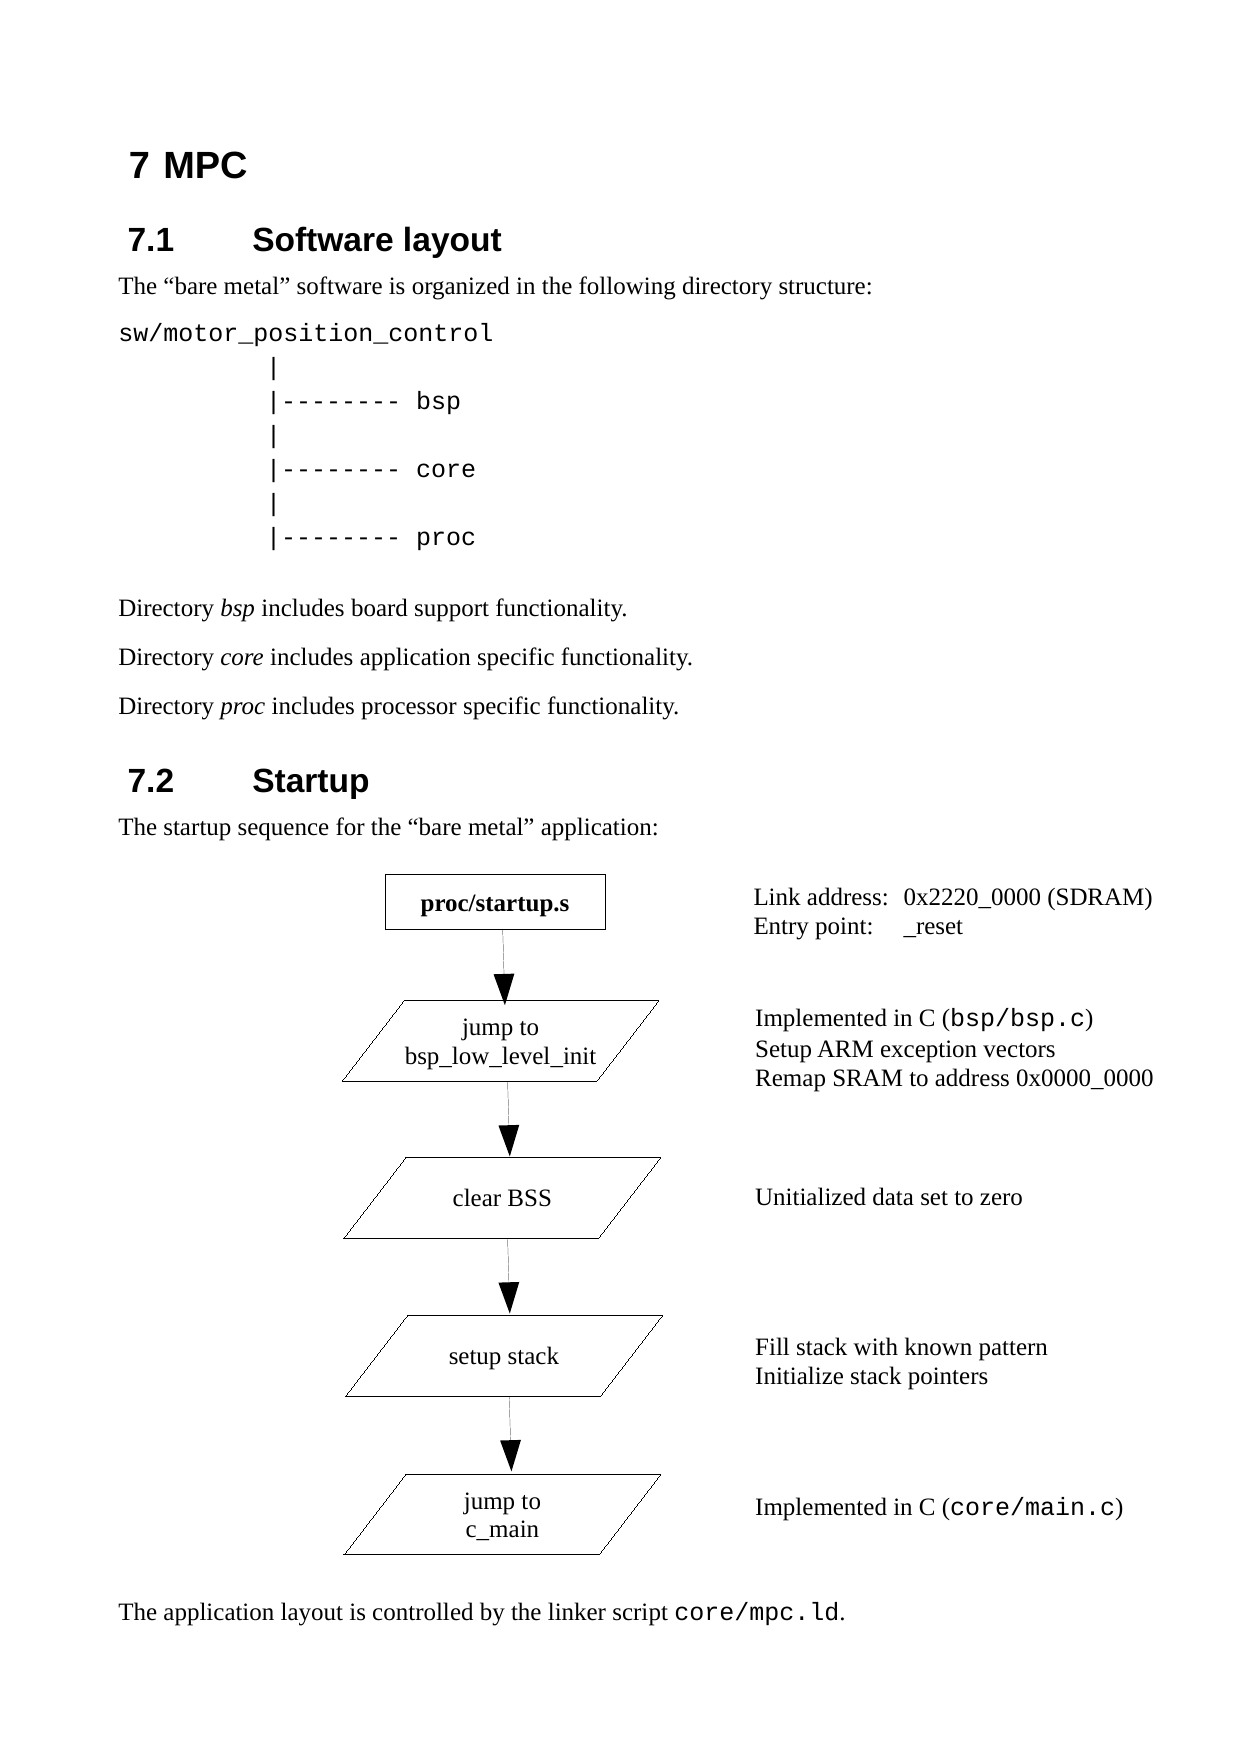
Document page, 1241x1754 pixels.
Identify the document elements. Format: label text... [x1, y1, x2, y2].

text The “bare metal” software is organized in the following directory structure: [118, 271, 1122, 300]
subtitle Startup [118, 761, 1122, 799]
text Directory proc includes processor specific functionality. [118, 691, 1122, 719]
text The startup sequence for the “bare metal” application: [118, 812, 1122, 841]
text Directory core includes application specific functionality. [118, 642, 1122, 670]
text The application layout is controlled by the linker script core/mpc.ld. [118, 1597, 1122, 1628]
text sw/motor_position_control | |-------- bsp | |-------- core | |-------- proc Directory bsp includes board support functionality. [118, 320, 1122, 621]
subtitle Software layout [118, 220, 1122, 259]
subtitle MPC [118, 143, 1122, 187]
